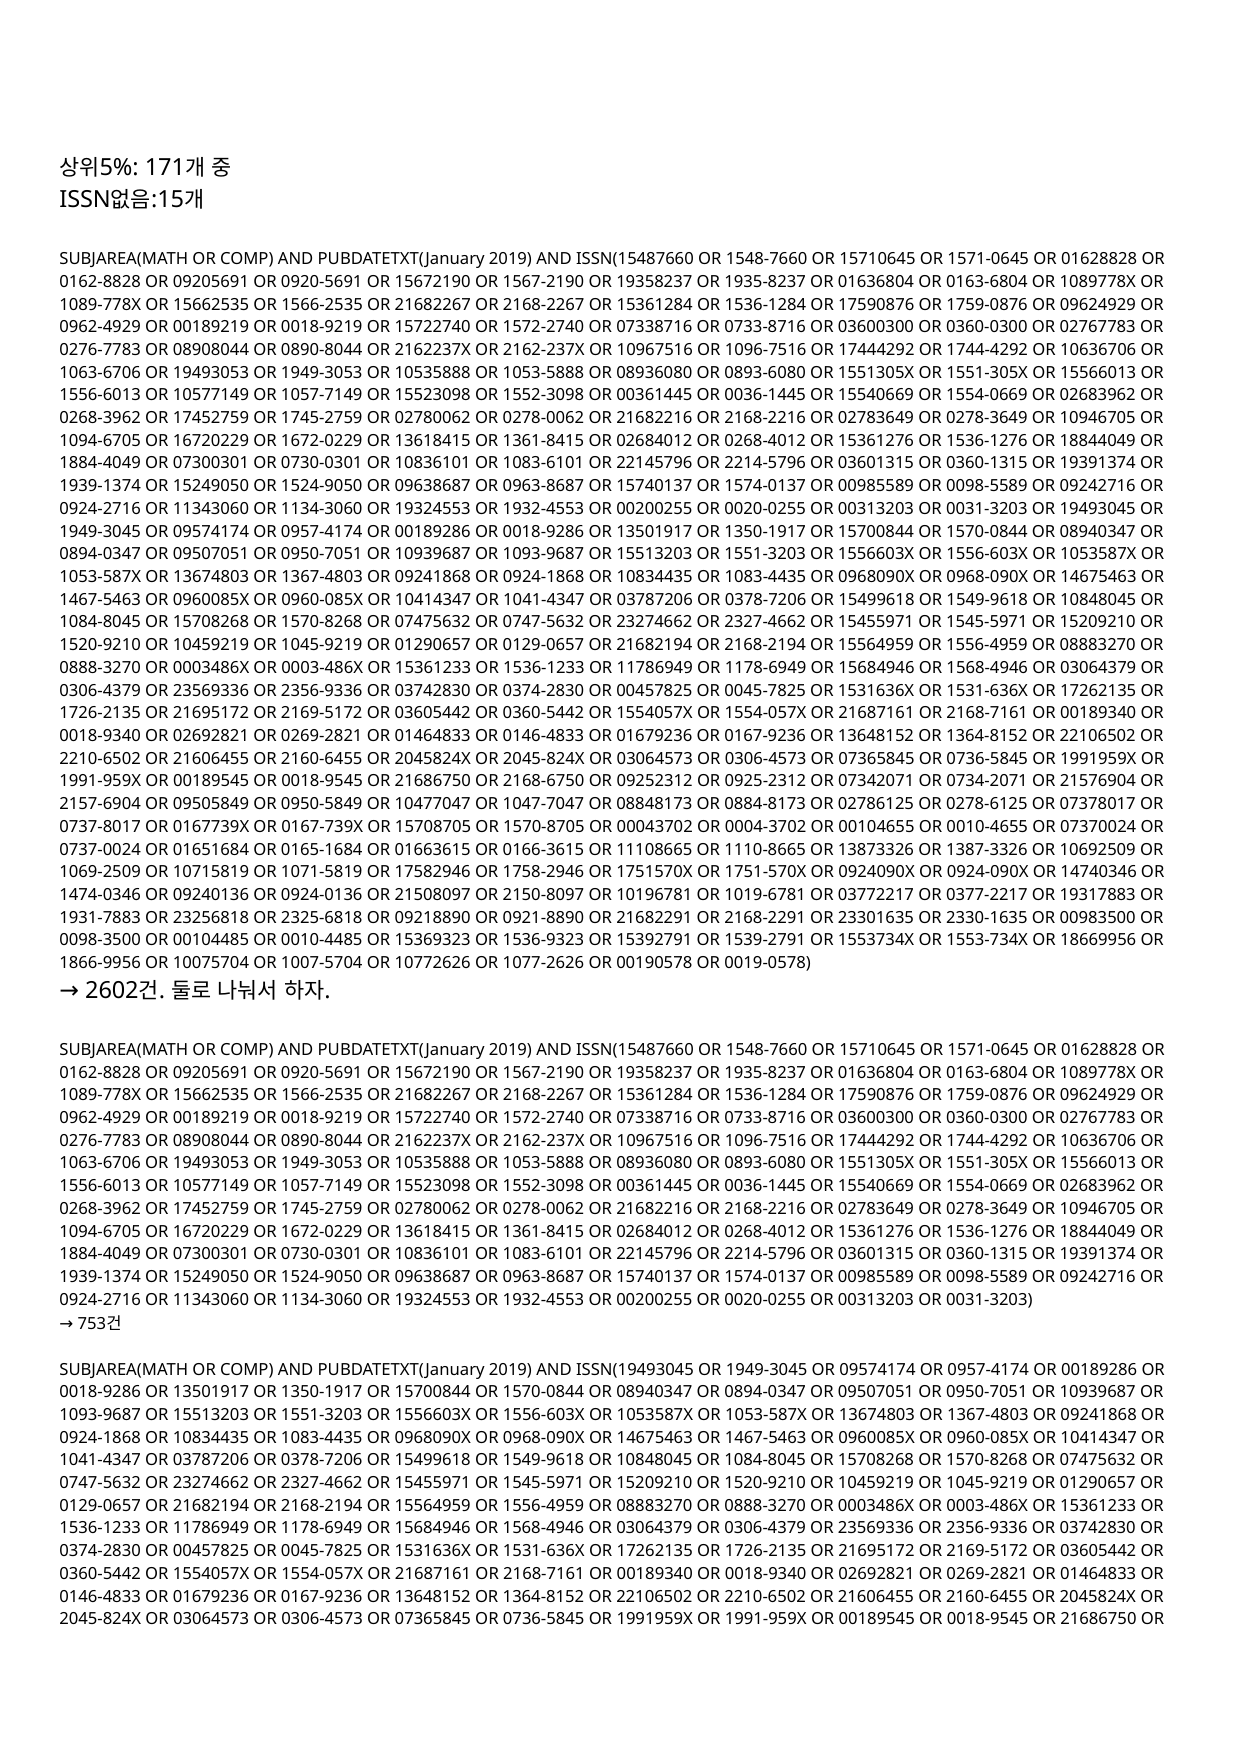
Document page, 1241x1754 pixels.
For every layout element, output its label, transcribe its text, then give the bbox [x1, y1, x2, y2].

text ISSN없음:15개 [59, 182, 1181, 215]
text SUBJAREA(MATH OR COMP) AND PUBDATETXT(January 2019) AND ISSN(15487660 OR 1548-7660 OR 15710645 OR 1571-0645 OR 01628828 OR 0162-8828 OR 09205691 OR 0920-5691 OR 15672190 OR 1567-2190 OR 19358237 OR 1935-8237 OR 01636804 OR 0163-6804 OR 1089778X OR 1089-778X OR 15662535 OR 1566-2535 OR 21682267 OR 2168-2267 OR 15361284 OR 1536-1284 OR 17590876 OR 1759-0876 OR 09624929 OR 0962-4929 OR 00189219 OR 0018-9219 OR 15722740 OR 1572-2740 OR 07338716 OR 0733-8716 OR 03600300 OR 0360-0300 OR 02767783 OR 0276-7783 OR 08908044 OR 0890-8044 OR 2162237X OR 2162-237X OR 10967516 OR 1096-7516 OR 17444292 OR 1744-4292 OR 10636706 OR 1063-6706 OR 19493053 OR 1949-3053 OR 10535888 OR 1053-5888 OR 08936080 OR 0893-6080 OR 1551305X OR 1551-305X OR 15566013 OR 1556-6013 OR 10577149 OR 1057-7149 OR 15523098 OR 1552-3098 OR 00361445 OR 0036-1445 OR 15540669 OR 1554-0669 OR 02683962 OR 0268-3962 OR 17452759 OR 1745-2759 OR 02780062 OR 0278-0062 OR 21682216 OR 2168-2216 OR 02783649 OR 0278-3649 OR 10946705 OR 1094-6705 OR 16720229 OR 1672-0229 OR 13618415 OR 1361-8415 OR 02684012 OR 0268-4012 OR 15361276 OR 1536-1276 OR 18844049 OR 1884-4049 OR 07300301 OR 0730-0301 OR 10836101 OR 1083-6101 OR 22145796 OR 2214-5796 OR 03601315 OR 0360-1315 OR 19391374 OR 1939-1374 OR 15249050 OR 1524-9050 OR 09638687 OR 0963-8687 OR 15740137 OR 1574-0137 OR 00985589 OR 0098-5589 OR 09242716 OR 0924-2716 OR 11343060 OR 1134-3060 OR 19324553 OR 1932-4553 OR 00200255 OR 0020-0255 OR 00313203 OR 0031-3203) [59, 1038, 1181, 1310]
text → 2602건. 둘로 나눠서 하자. [59, 973, 1181, 1006]
text 상위5%: 171개 중 [59, 150, 1181, 182]
text → 753건 [59, 1310, 1181, 1334]
text SUBJAREA(MATH OR COMP) AND PUBDATETXT(January 2019) AND ISSN(19493045 OR 1949-3045 OR 09574174 OR 0957-4174 OR 00189286 OR 0018-9286 OR 13501917 OR 1350-1917 OR 15700844 OR 1570-0844 OR 08940347 OR 0894-0347 OR 09507051 OR 0950-7051 OR 10939687 OR 1093-9687 OR 15513203 OR 1551-3203 OR 1556603X OR 1556-603X OR 1053587X OR 1053-587X OR 13674803 OR 1367-4803 OR 09241868 OR 0924-1868 OR 10834435 OR 1083-4435 OR 0968090X OR 0968-090X OR 14675463 OR 1467-5463 OR 0960085X OR 0960-085X OR 10414347 OR 1041-4347 OR 03787206 OR 0378-7206 OR 15499618 OR 1549-9618 OR 10848045 OR 1084-8045 OR 15708268 OR 1570-8268 OR 07475632 OR 0747-5632 OR 23274662 OR 2327-4662 OR 15455971 OR 1545-5971 OR 15209210 OR 1520-9210 OR 10459219 OR 1045-9219 OR 01290657 OR 0129-0657 OR 21682194 OR 2168-2194 OR 15564959 OR 1556-4959 OR 08883270 OR 0888-3270 OR 0003486X OR 0003-486X OR 15361233 OR 1536-1233 OR 11786949 OR 1178-6949 OR 15684946 OR 1568-4946 OR 03064379 OR 0306-4379 OR 23569336 OR 2356-9336 OR 03742830 OR 0374-2830 OR 00457825 OR 0045-7825 OR 1531636X OR 1531-636X OR 17262135 OR 1726-2135 OR 21695172 OR 2169-5172 OR 03605442 OR 0360-5442 OR 1554057X OR 1554-057X OR 21687161 OR 2168-7161 OR 00189340 OR 0018-9340 OR 02692821 OR 0269-2821 OR 01464833 OR 0146-4833 OR 01679236 OR 0167-9236 OR 13648152 OR 1364-8152 OR 22106502 OR 2210-6502 OR 21606455 OR 2160-6455 OR 2045824X OR 2045-824X OR 03064573 OR 0306-4573 OR 07365845 OR 0736-5845 OR 1991959X OR 1991-959X OR 00189545 OR 0018-9545 OR 21686750 OR [59, 1357, 1181, 1629]
text SUBJAREA(MATH OR COMP) AND PUBDATETXT(January 2019) AND ISSN(15487660 OR 1548-7660 OR 15710645 OR 1571-0645 OR 01628828 OR 0162-8828 OR 09205691 OR 0920-5691 OR 15672190 OR 1567-2190 OR 19358237 OR 1935-8237 OR 01636804 OR 0163-6804 OR 1089778X OR 1089-778X OR 15662535 OR 1566-2535 OR 21682267 OR 2168-2267 OR 15361284 OR 1536-1284 OR 17590876 OR 1759-0876 OR 09624929 OR 0962-4929 OR 00189219 OR 0018-9219 OR 15722740 OR 1572-2740 OR 07338716 OR 0733-8716 OR 03600300 OR 0360-0300 OR 02767783 OR 0276-7783 OR 08908044 OR 0890-8044 OR 2162237X OR 2162-237X OR 10967516 OR 1096-7516 OR 17444292 OR 1744-4292 OR 10636706 OR 1063-6706 OR 19493053 OR 1949-3053 OR 10535888 OR 1053-5888 OR 08936080 OR 0893-6080 OR 1551305X OR 1551-305X OR 15566013 OR 1556-6013 OR 10577149 OR 1057-7149 OR 15523098 OR 1552-3098 OR 00361445 OR 0036-1445 OR 15540669 OR 1554-0669 OR 02683962 OR 0268-3962 OR 17452759 OR 1745-2759 OR 02780062 OR 0278-0062 OR 21682216 OR 2168-2216 OR 02783649 OR 0278-3649 OR 10946705 OR 1094-6705 OR 16720229 OR 1672-0229 OR 13618415 OR 1361-8415 OR 02684012 OR 0268-4012 OR 15361276 OR 1536-1276 OR 18844049 OR 1884-4049 OR 07300301 OR 0730-0301 OR 10836101 OR 1083-6101 OR 22145796 OR 2214-5796 OR 03601315 OR 0360-1315 OR 19391374 OR 1939-1374 OR 15249050 OR 1524-9050 OR 09638687 OR 0963-8687 OR 15740137 OR 1574-0137 OR 00985589 OR 0098-5589 OR 09242716 OR 0924-2716 OR 11343060 OR 1134-3060 OR 19324553 OR 1932-4553 OR 00200255 OR 0020-0255 OR 00313203 OR 0031-3203 OR 19493045 OR 1949-3045 OR 09574174 OR 0957-4174 OR 00189286 OR 0018-9286 OR 13501917 OR 1350-1917 OR 15700844 OR 1570-0844 OR 08940347 OR 0894-0347 OR 09507051 OR 0950-7051 OR 10939687 OR 1093-9687 OR 15513203 OR 1551-3203 OR 1556603X OR 1556-603X OR 1053587X OR 1053-587X OR 13674803 OR 1367-4803 OR 09241868 OR 0924-1868 OR 10834435 OR 1083-4435 OR 0968090X OR 0968-090X OR 14675463 OR 1467-5463 OR 0960085X OR 0960-085X OR 10414347 OR 1041-4347 OR 03787206 OR 0378-7206 OR 15499618 OR 1549-9618 OR 10848045 OR 1084-8045 OR 15708268 OR 1570-8268 OR 07475632 OR 0747-5632 OR 23274662 OR 2327-4662 OR 15455971 OR 1545-5971 OR 15209210 OR 1520-9210 OR 10459219 OR 1045-9219 OR 01290657 OR 0129-0657 OR 21682194 OR 2168-2194 OR 15564959 OR 1556-4959 OR 08883270 OR 0888-3270 OR 0003486X OR 0003-486X OR 15361233 OR 1536-1233 OR 11786949 OR 1178-6949 OR 15684946 OR 1568-4946 OR 03064379 OR 0306-4379 OR 23569336 OR 2356-9336 OR 03742830 OR 0374-2830 OR 00457825 OR 0045-7825 OR 1531636X OR 1531-636X OR 17262135 OR 1726-2135 OR 21695172 OR 2169-5172 OR 03605442 OR 0360-5442 OR 1554057X OR 1554-057X OR 21687161 OR 2168-7161 OR 00189340 OR 0018-9340 OR 02692821 OR 0269-2821 OR 01464833 OR 0146-4833 OR 01679236 OR 0167-9236 OR 13648152 OR 1364-8152 OR 22106502 OR 2210-6502 OR 21606455 OR 2160-6455 OR 2045824X OR 2045-824X OR 03064573 OR 0306-4573 OR 07365845 OR 0736-5845 OR 1991959X OR 1991-959X OR 00189545 OR 0018-9545 OR 21686750 OR 2168-6750 OR 09252312 OR 0925-2312 OR 07342071 OR 0734-2071 OR 21576904 OR 2157-6904 OR 09505849 OR 0950-5849 OR 10477047 OR 1047-7047 OR 08848173 OR 0884-8173 OR 02786125 OR 0278-6125 OR 07378017 OR 0737-8017 OR 0167739X OR 0167-739X OR 15708705 OR 1570-8705 OR 00043702 OR 0004-3702 OR 00104655 OR 0010-4655 OR 07370024 OR 0737-0024 OR 01651684 OR 0165-1684 OR 01663615 OR 0166-3615 OR 11108665 OR 1110-8665 OR 13873326 OR 1387-3326 OR 10692509 OR 1069-2509 OR 10715819 OR 1071-5819 OR 17582946 OR 1758-2946 OR 1751570X OR 1751-570X OR 0924090X OR 0924-090X OR 14740346 OR 1474-0346 OR 09240136 OR 0924-0136 OR 21508097 OR 2150-8097 OR 10196781 OR 1019-6781 OR 03772217 OR 0377-2217 OR 19317883 OR 1931-7883 OR 23256818 OR 2325-6818 OR 09218890 OR 0921-8890 OR 21682291 OR 2168-2291 OR 23301635 OR 2330-1635 OR 00983500 OR 0098-3500 OR 00104485 OR 0010-4485 OR 15369323 OR 1536-9323 OR 15392791 OR 1539-2791 OR 1553734X OR 1553-734X OR 18669956 OR 1866-9956 OR 10075704 OR 1007-5704 OR 10772626 OR 1077-2626 OR 00190578 OR 0019-0578) [59, 247, 1181, 973]
